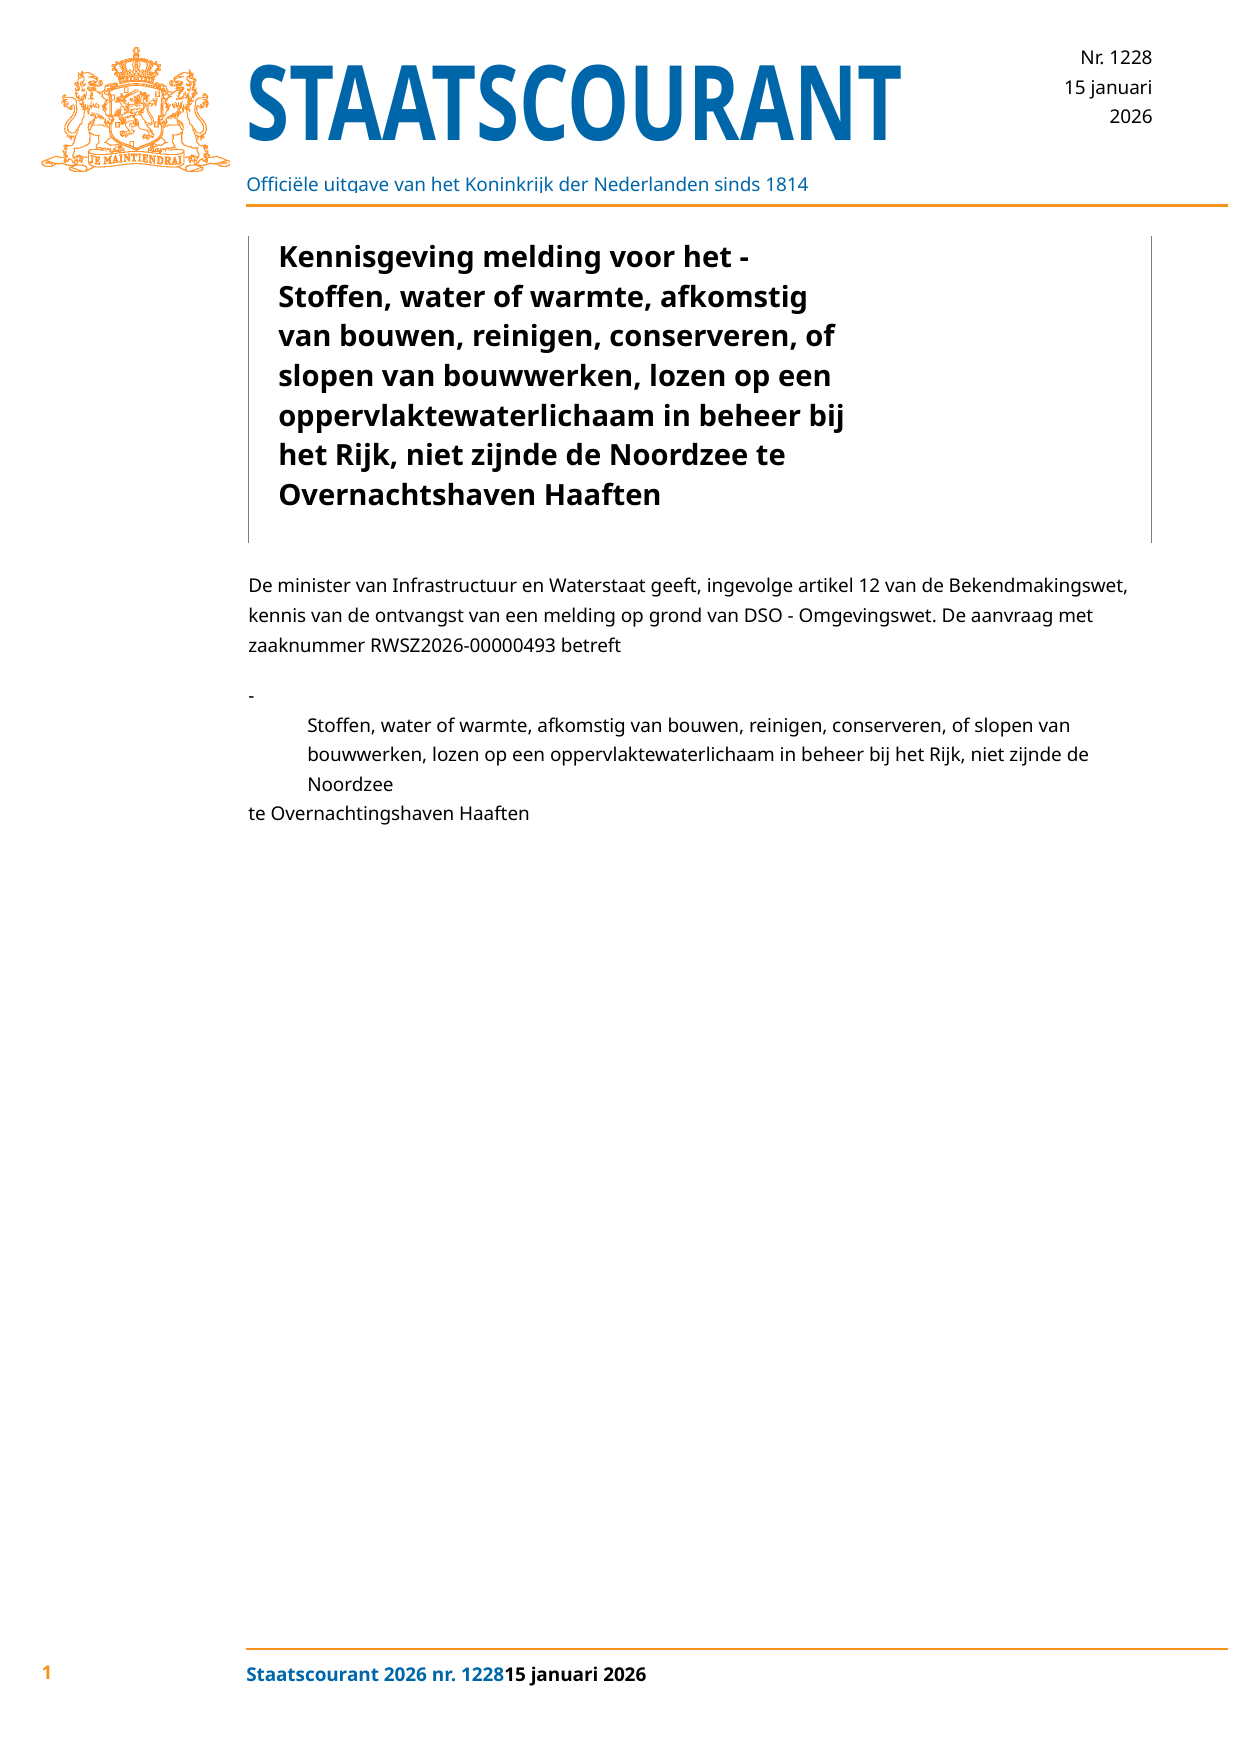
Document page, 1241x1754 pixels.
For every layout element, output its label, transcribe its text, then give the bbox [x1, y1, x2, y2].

picture [912, 236, 1090, 414]
table_header [850, 414, 1151, 543]
table_header Kennisgeving melding voor het -Stoffen, water of warmte, afkomstig van bouwen, reinigen, conserveren, of slopen van bouwwerken, lozen op een oppervlaktewaterlichaam in beheer bij het Rijk, niet zijnde de Noordzee te Overnachtshaven Haaften [249, 236, 850, 543]
list Stoffen, water of warmte, afkomstig van bouwen, reinigen, conserveren, of slopen van bouwwerken, lozen op een oppervlaktewaterlichaam in beheer bij het Rijk, niet zijnde de Noordzee [248, 712, 1152, 797]
text te Overnachtingshaven Haaften [248, 801, 1152, 826]
text De minister van Infrastructuur en Waterstaat geeft, ingevolge artikel 12 van de Bekendmakingswet, kennis van de ontvangst van een melding op grond van DSO - Omgevingswet. De aanvraag met zaaknummer RWSZ2026-00000493 betreft [248, 573, 1152, 658]
picture [41, 47, 231, 172]
table_header [850, 236, 912, 413]
table_header [1090, 236, 1151, 413]
